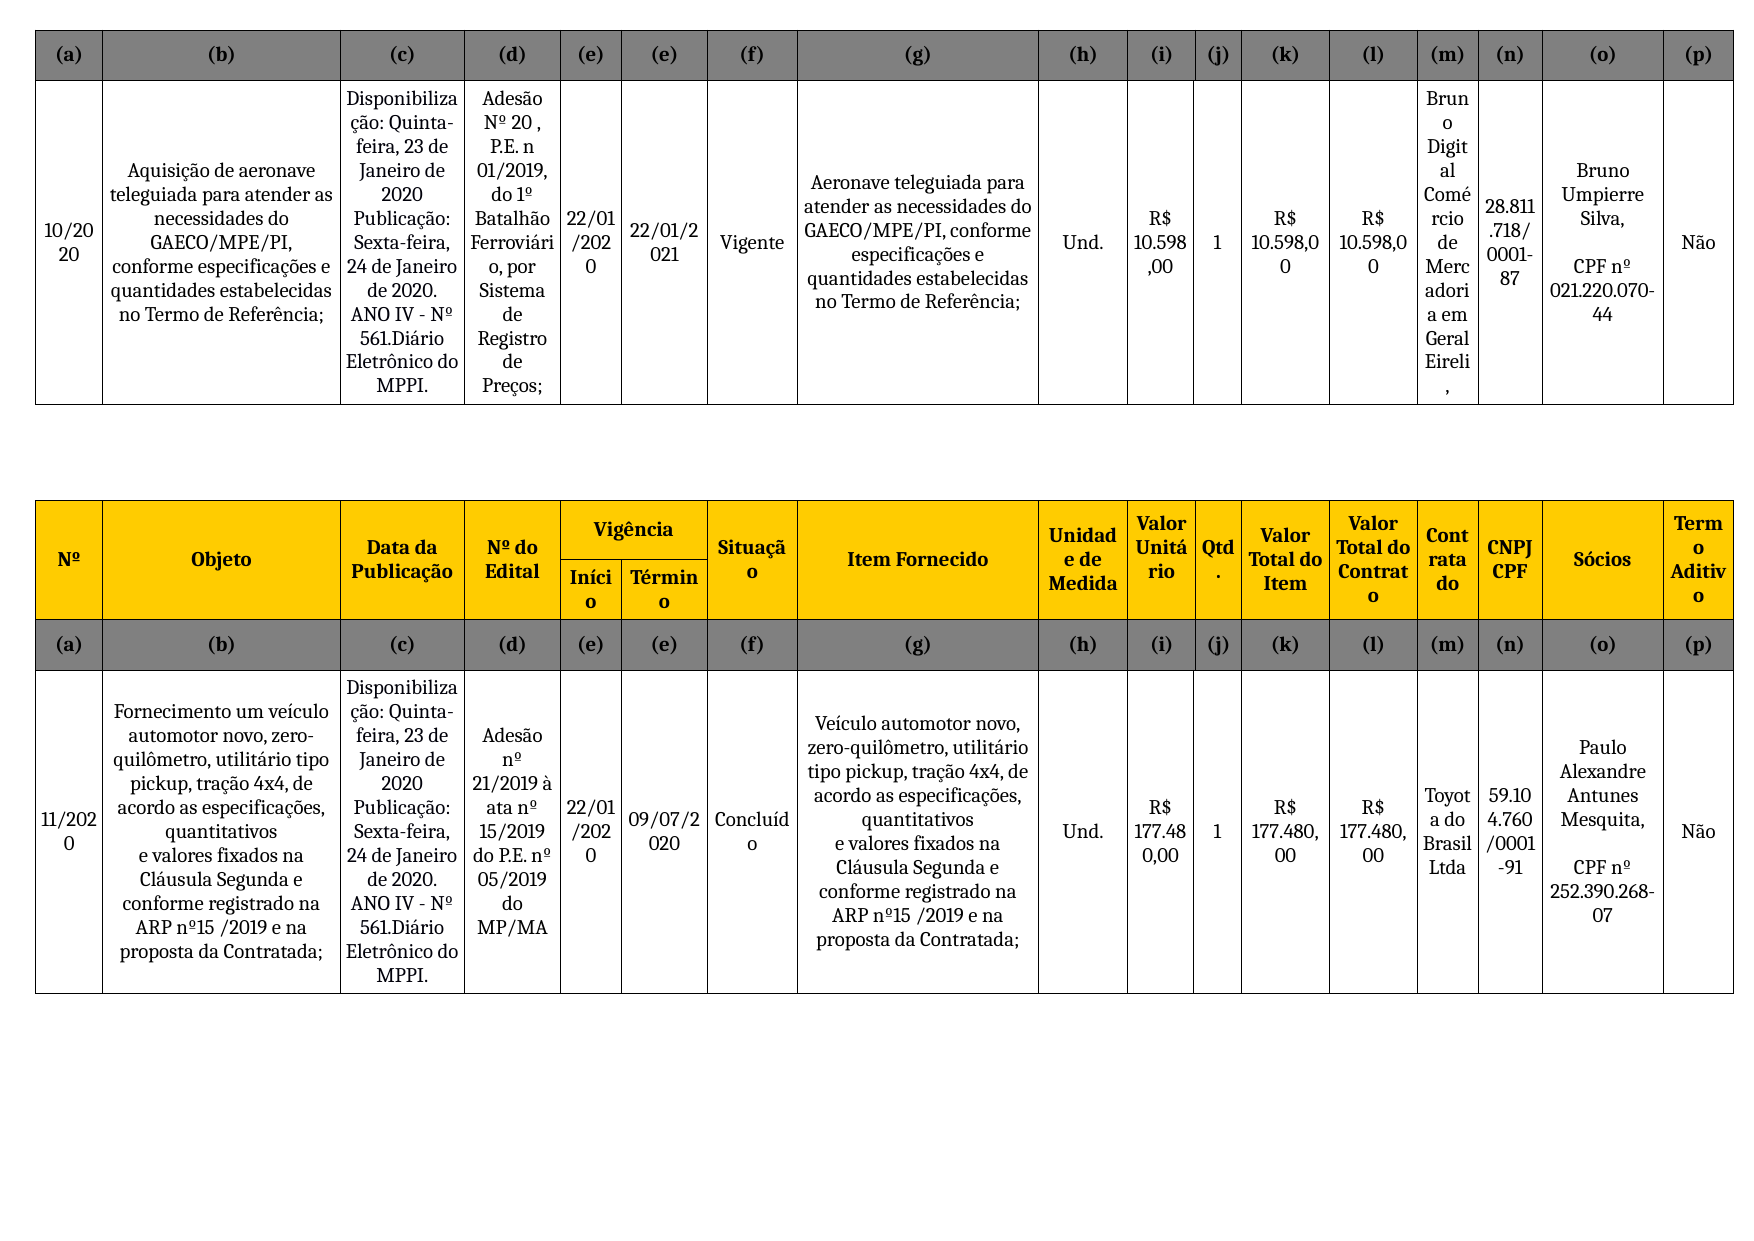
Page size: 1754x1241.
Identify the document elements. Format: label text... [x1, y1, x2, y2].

table_cell (e) [561, 620, 621, 670]
table_cell (k) [1242, 31, 1329, 80]
table_cell Und. [1039, 81, 1127, 404]
table_cell (b) [103, 31, 340, 80]
table_cell (i) [1128, 620, 1195, 670]
table_header Valor Total do Item [1242, 501, 1329, 619]
table_header Situação [708, 501, 797, 619]
table_cell (o) [1543, 31, 1663, 80]
table_cell 22/01/2020 [561, 81, 621, 404]
table_cell 1 [1194, 671, 1241, 993]
table_header Unidade de Medida [1039, 501, 1127, 619]
table_header Data da Publicação [341, 501, 464, 619]
table_header Qtd. [1196, 501, 1241, 619]
table_header Vigência [561, 501, 707, 559]
table_cell Não [1664, 671, 1733, 993]
table_header Valor Unitário [1128, 501, 1195, 619]
table_cell (e) [622, 620, 707, 670]
table_cell (h) [1039, 31, 1127, 80]
table_cell Bruno Umpierre Silva, CPF nº 021.220.070-44 [1543, 81, 1663, 404]
table_cell 22/01/2021 [622, 81, 707, 404]
table_cell (n) [1479, 620, 1542, 670]
table_cell Início [561, 560, 621, 619]
table_cell Adesão nº 21/2019 à ata nº 15/2019 do P.E. nº 05/2019 do MP/MA [465, 671, 560, 993]
table_header CNPJ CPF [1479, 501, 1542, 619]
table_cell (p) [1664, 620, 1733, 670]
table_cell 11/2020 [36, 671, 102, 993]
table_cell R$ 10.598,00 [1330, 81, 1417, 404]
table_cell 1 [1194, 81, 1241, 404]
table_cell (b) [103, 620, 340, 670]
table_cell Und. [1039, 671, 1127, 993]
table_header Valor Total do Contrato [1330, 501, 1417, 619]
table_cell Paulo Alexandre Antunes Mesquita, CPF nº 252.390.268-07 [1543, 671, 1663, 993]
table_cell 59.104.760/0001-91 [1479, 671, 1542, 993]
table_cell (p) [1664, 31, 1733, 80]
table_cell (g) [798, 620, 1038, 670]
table_cell Adesão Nº 20 , P.E. n 01/2019, do 1º Batalhão Ferroviário, por Sistema de Registro de Preços; [465, 81, 560, 404]
table_cell (i) [1128, 31, 1195, 80]
table_cell (o) [1543, 620, 1663, 670]
table_cell Disponibilização: Quinta-feira, 23 de Janeiro de 2020 Publicação: Sexta-feira, 24 de Janeiro de 2020. ANO IV - Nº 561.Diário Eletrônico do MPPI. [341, 671, 464, 993]
table_cell Fornecimento um veículo automotor novo, zero-quilômetro, utilitário tipo pickup, tração 4x4, de acordo as especificações, quantitativos e valores fixados na Cláusula Segunda e conforme registrado na ARP nº15 /2019 e na proposta da Contratada; [103, 671, 340, 993]
table_cell (f) [708, 31, 797, 80]
table_header Termo Aditivo [1664, 501, 1733, 619]
table_cell R$ 177.480,00 [1242, 671, 1329, 993]
table_cell R$ 10.598,00 [1128, 81, 1193, 404]
table_cell (j) [1196, 620, 1241, 670]
table_header Contratado [1418, 501, 1478, 619]
table_cell (m) [1418, 31, 1478, 80]
table_cell 28.811.718/0001-87 [1479, 81, 1542, 404]
table_cell (j) [1196, 31, 1241, 80]
table_cell (m) [1418, 620, 1478, 670]
table_header Item Fornecido [798, 501, 1038, 619]
table_cell (d) [465, 31, 560, 80]
table_cell 09/07/2020 [622, 671, 707, 993]
table_cell 22/01/2020 [561, 671, 621, 993]
table_cell (c) [341, 31, 464, 80]
table_cell Concluído [708, 671, 797, 993]
table_cell (a) [36, 31, 102, 80]
table_cell Aeronave teleguiada para atender as necessidades do GAECO/MPE/PI, conforme especificações e quantidades estabelecidas no Termo de Referência; [798, 81, 1038, 404]
table_cell (e) [622, 31, 707, 80]
table_cell Toyota do Brasil Ltda [1418, 671, 1478, 993]
table_cell Bruno Digital Comércio de Mercadoria em Geral Eireli, [1418, 81, 1478, 404]
table_cell (d) [465, 620, 560, 670]
table_cell Vigente [708, 81, 797, 404]
table_header Nº [36, 501, 102, 619]
table_cell (a) [36, 620, 102, 670]
table_cell (f) [708, 620, 797, 670]
table_header Sócios [1543, 501, 1663, 619]
table_header Nº do Edital [465, 501, 560, 619]
table_cell Não [1664, 81, 1733, 404]
table_cell R$ 177.480,00 [1128, 671, 1193, 993]
table_cell R$ 177.480,00 [1330, 671, 1417, 993]
table_cell (e) [561, 31, 621, 80]
table_cell Disponibilização: Quinta-feira, 23 de Janeiro de 2020 Publicação: Sexta-feira, 24 de Janeiro de 2020. ANO IV - Nº 561.Diário Eletrônico do MPPI. [341, 81, 464, 404]
table_cell (c) [341, 620, 464, 670]
table_header Objeto [103, 501, 340, 619]
table_cell R$ 10.598,00 [1242, 81, 1329, 404]
table_cell Término [622, 560, 707, 619]
table_cell Veículo automotor novo, zero-quilômetro, utilitário tipo pickup, tração 4x4, de acordo as especificações, quantitativos e valores fixados na Cláusula Segunda e conforme registrado na ARP nº15 /2019 e na proposta da Contratada; [798, 671, 1038, 993]
table_cell (n) [1479, 31, 1542, 80]
table_cell (l) [1330, 31, 1417, 80]
table_cell (h) [1039, 620, 1127, 670]
table_cell Aquisição de aeronave teleguiada para atender as necessidades do GAECO/MPE/PI, conforme especificações e quantidades estabelecidas no Termo de Referência; [103, 81, 340, 404]
table_cell 10/2020 [36, 81, 102, 404]
table_cell (k) [1242, 620, 1329, 670]
table_cell (l) [1330, 620, 1417, 670]
table_cell (g) [798, 31, 1038, 80]
